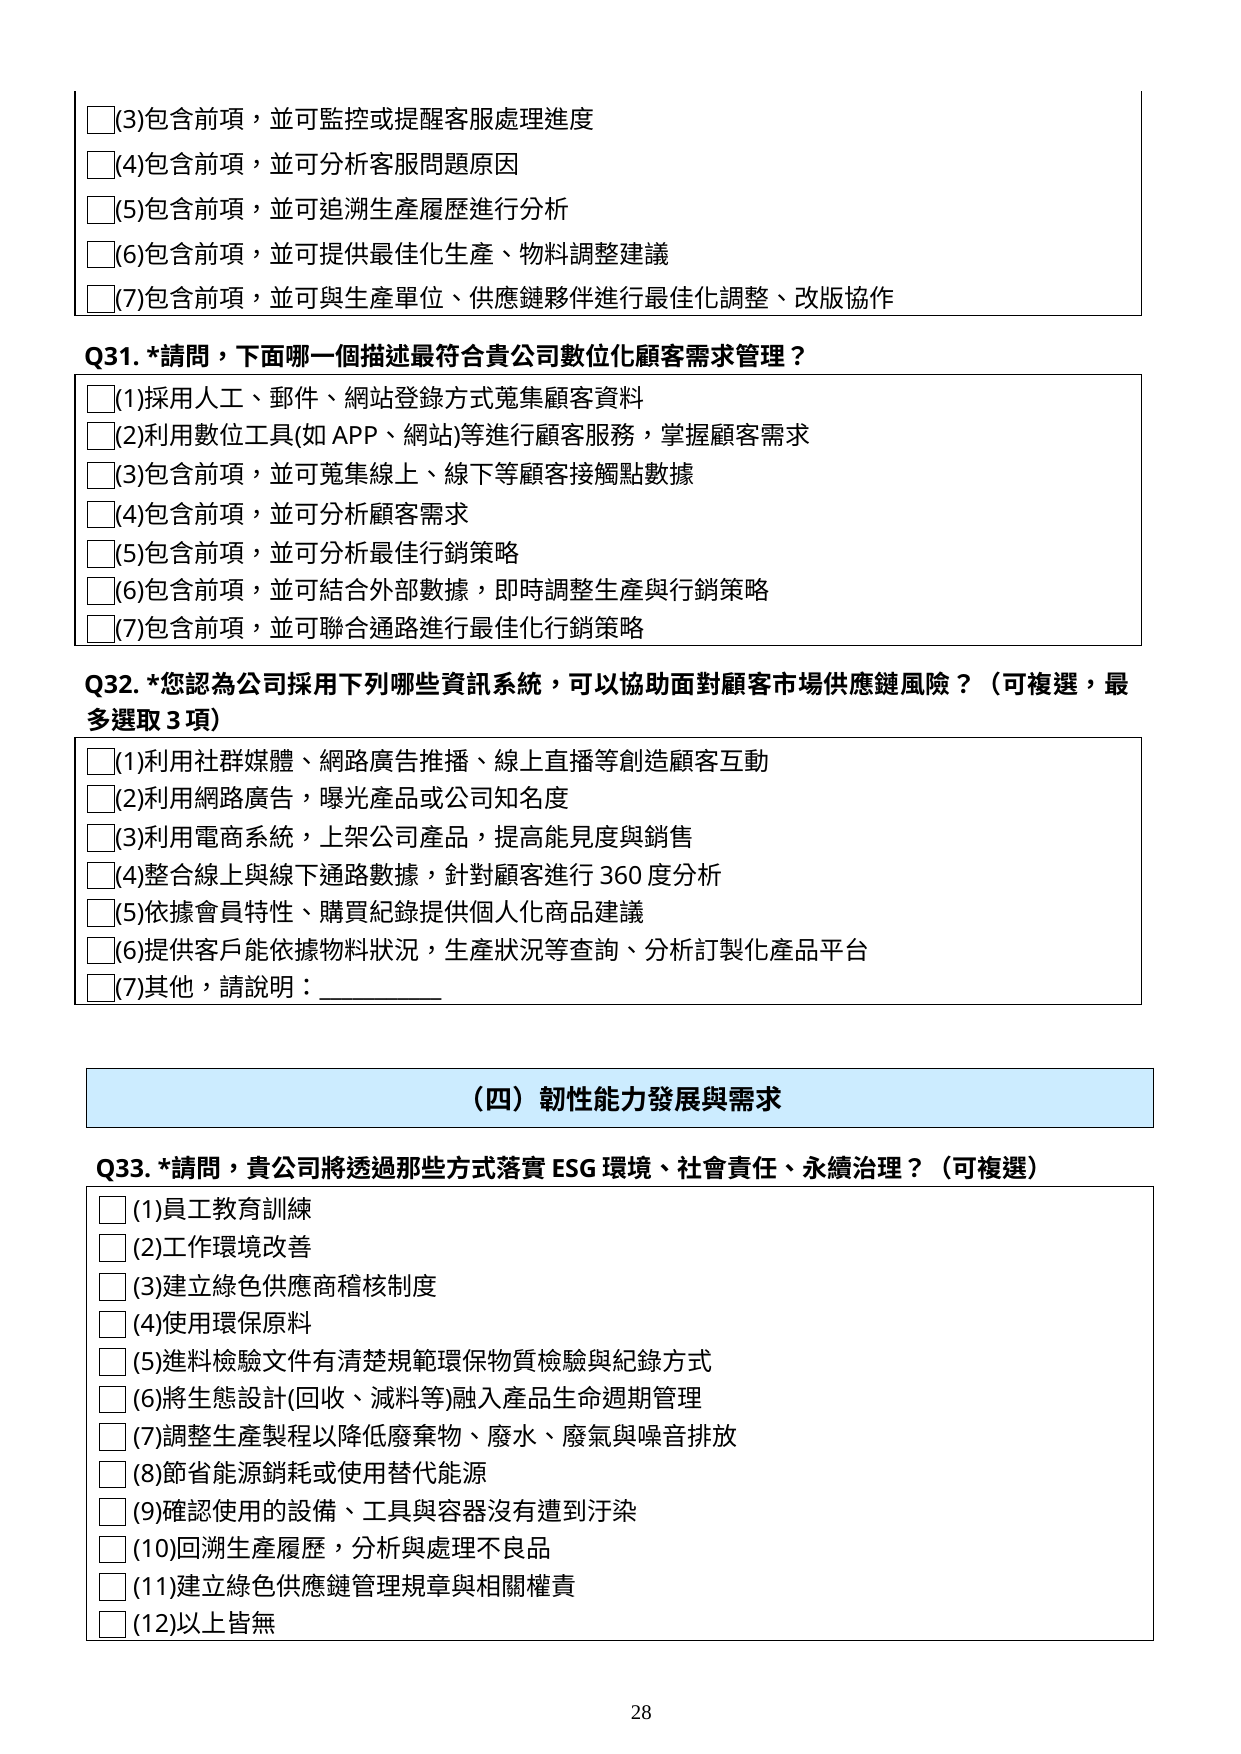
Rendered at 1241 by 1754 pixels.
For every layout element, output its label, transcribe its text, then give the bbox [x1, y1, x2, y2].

table_cell (6)提供客戶能依據物料狀況，生產狀況等查詢、分析訂製化產品平台 [76, 929, 1141, 967]
table_cell (5)包含前項，並可追溯生產履歷進行分析 [76, 181, 1141, 226]
table_cell (11)建立綠色供應鏈管理規章與相關權責 [87, 1565, 1153, 1603]
table_cell [1142, 531, 1165, 570]
table_cell [1142, 452, 1165, 491]
table_cell (6)將生態設計(回收、減料等)融入產品生命週期管理 [87, 1378, 1153, 1415]
table_cell [1142, 967, 1165, 1004]
table_cell (4)使用環保原料 [87, 1303, 1153, 1340]
table_cell [1142, 607, 1165, 645]
table_cell (4)整合線上與線下通路數據，針對顧客進行360度分析 [76, 854, 1141, 892]
table_cell *請問，貴公司將透過那些方式落實ESG環境、社會責任、永續治理？（可複選） [86, 1128, 1154, 1186]
table_cell (1)利用社群媒體、網路廣告推播、線上直播等創造顧客互動 [76, 738, 1141, 777]
table_cell [1142, 136, 1165, 181]
table_cell (6)包含前項，並可提供最佳化生產、物料調整建議 [76, 226, 1141, 271]
table_cell (2)利用數位工具(如APP、網站)等進行顧客服務，掌握顧客需求 [76, 415, 1141, 452]
table_cell (5)進料檢驗文件有清楚規範環保物質檢驗與紀錄方式 [87, 1340, 1153, 1378]
table_cell [1142, 737, 1165, 777]
table_cell [1141, 315, 1165, 374]
table_cell (8)節省能源銷耗或使用替代能源 [87, 1453, 1153, 1490]
table_cell (7)其他，請說明：___________ [76, 967, 1141, 1004]
table_header （四）韌性能力發展與需求 [87, 1069, 1153, 1127]
table_cell (7)包含前項，並可聯合通路進行最佳化行銷策略 [76, 607, 1141, 645]
table_cell [1142, 181, 1165, 226]
table_cell *請問，下面哪一個描述最符合貴公司數位化顧客需求管理？ [75, 316, 1141, 374]
table_cell [1142, 854, 1165, 892]
table_cell [1142, 226, 1165, 271]
table_cell (10)回溯生產履歷，分析與處理不良品 [87, 1528, 1153, 1565]
table_cell [1142, 491, 1165, 531]
table_cell (5)依據會員特性、購買紀錄提供個人化商品建議 [76, 892, 1141, 929]
table_cell [1142, 570, 1165, 607]
table_cell (2)利用網路廣告，曝光產品或公司知名度 [76, 778, 1141, 815]
table_cell (12)以上皆無 [87, 1603, 1153, 1640]
table_cell (2)工作環境改善 [87, 1226, 1153, 1264]
table_cell (1)員工教育訓練 [87, 1187, 1153, 1226]
table_cell (4)包含前項，並可分析顧客需求 [76, 491, 1141, 531]
table_cell (3)包含前項，並可監控或提醒客服處理進度 [76, 91, 1141, 136]
table_cell *您認為公司採用下列哪些資訊系統，可以協助面對顧客市場供應鏈風險？（可複選，最多選取3項） [75, 646, 1141, 737]
table_cell (4)包含前項，並可分析客服問題原因 [76, 136, 1141, 181]
table_cell [1142, 415, 1165, 452]
table_cell [1142, 91, 1165, 136]
table_cell [1141, 645, 1165, 737]
table_cell (7)調整生產製程以降低廢棄物、廢水、廢氣與噪音排放 [87, 1415, 1153, 1453]
table_cell [1142, 778, 1165, 815]
table_cell (7)包含前項，並可與生產單位、供應鏈夥伴進行最佳化調整、改版協作 [76, 271, 1141, 315]
table_cell (3)利用電商系統，上架公司產品，提高能見度與銷售 [76, 815, 1141, 854]
table_cell (1)採用人工、郵件、網站登錄方式蒐集顧客資料 [76, 375, 1141, 415]
table_cell [1142, 929, 1165, 967]
table_cell (9)確認使用的設備、工具與容器沒有遭到汙染 [87, 1490, 1153, 1528]
table_cell (6)包含前項，並可結合外部數據，即時調整生產與行銷策略 [76, 570, 1141, 607]
table_cell (3)建立綠色供應商稽核制度 [87, 1264, 1153, 1303]
table_cell [1142, 892, 1165, 929]
table_cell [1142, 815, 1165, 854]
table_cell (3)包含前項，並可蒐集線上、線下等顧客接觸點數據 [76, 452, 1141, 491]
table_cell [1142, 374, 1165, 415]
table_cell (5)包含前項，並可分析最佳行銷策略 [76, 531, 1141, 570]
table_cell [1142, 271, 1165, 315]
